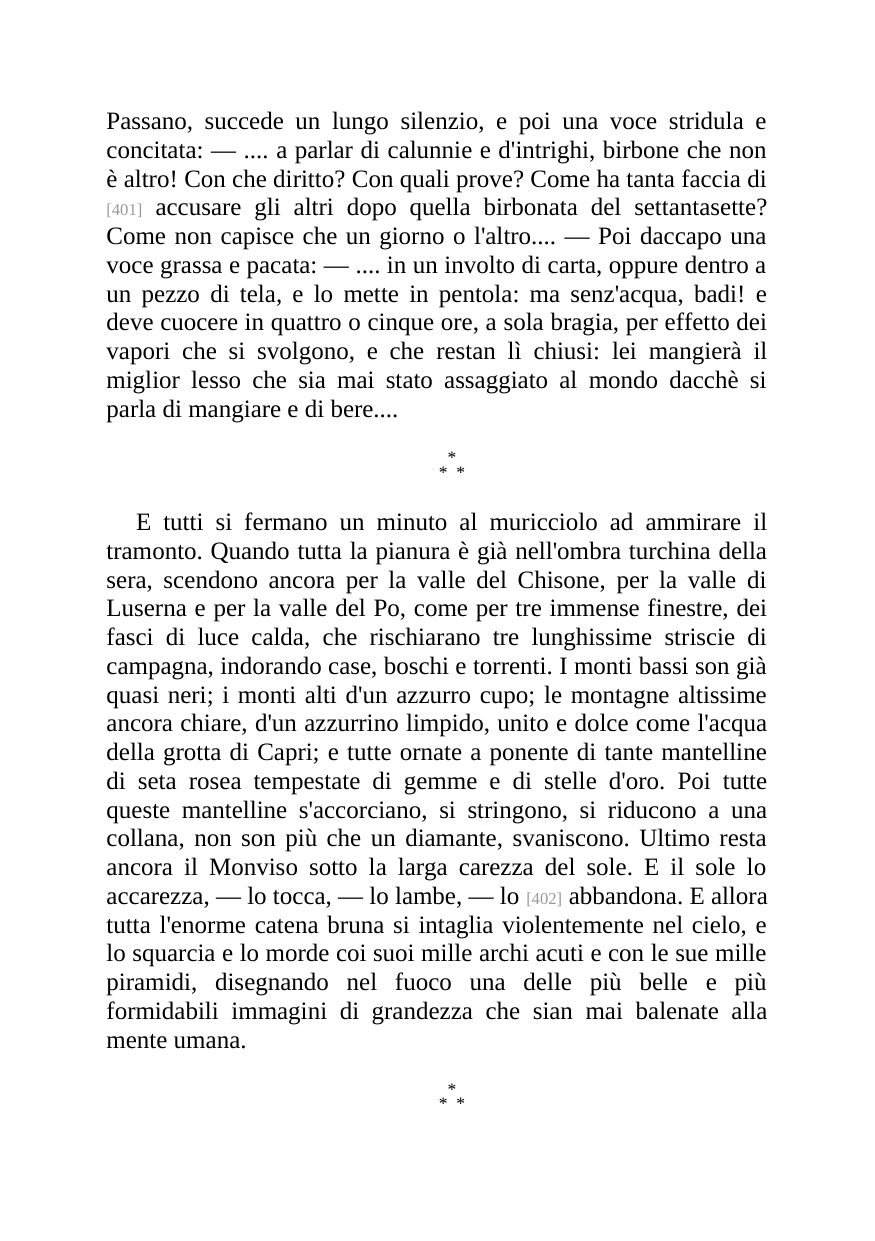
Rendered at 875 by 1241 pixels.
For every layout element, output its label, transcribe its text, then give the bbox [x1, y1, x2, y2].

text E tutti si fermano un minuto al muricciolo ad ammirare il tramonto. Quando tutta la pianura è già nell'ombra turchina della sera, scendono ancora per la valle del Chisone, per la valle di Luserna e per la valle del Po, come per tre immense finestre, dei fasci di luce calda, che rischiarano tre lunghissime striscie di campagna, indorando case, boschi e torrenti. I monti bassi son già quasi neri; i monti alti d'un azzurro cupo; le montagne altissime ancora chiare, d'un azzurrino limpido, unito e dolce come l'acqua della grotta di Capri; e tutte ornate a ponente di tante mantelline di seta rosea tempestate di gemme e di stelle d'oro. Poi tutte queste mantelline s'accorciano, si stringono, si riducono a una collana, non son più che un diamante, svaniscono. Ultimo resta ancora il Monviso sotto la larga carezza del sole. E il sole lo accarezza, — lo tocca, — lo lambe, — lo [402] abbandona. E allora tutta l'enorme catena bruna si intaglia violentemente nel cielo, e lo squarcia e lo morde coi suoi mille archi acuti e con le sue mille piramidi, disegnando nel fuoco una delle più belle e più formidabili immagini di grandezza che sian mai balenate alla mente umana. [106, 507, 768, 1053]
text *** [106, 447, 768, 482]
text *** [106, 1078, 768, 1113]
text Passano, succede un lungo silenzio, e poi una voce stridula e concitata: — .... a parlar di calunnie e d'intrighi, birbone che non è altro! Con che diritto? Con quali prove? Come ha tanta faccia di [401] accusare gli altri dopo quella birbonata del settantasette? Come non capisce che un giorno o l'altro.... — Poi daccapo una voce grassa e pacata: — .... in un involto di carta, oppure dentro a un pezzo di tela, e lo mette in pentola: ma senz'acqua, badi! e deve cuocere in quattro o cinque ore, a sola bragia, per effetto dei vapori che si svolgono, e che restan lì chiusi: lei mangierà il miglior lesso che sia mai stato assaggiato al mondo dacchè si parla di mangiare e di bere.... [106, 106, 768, 422]
